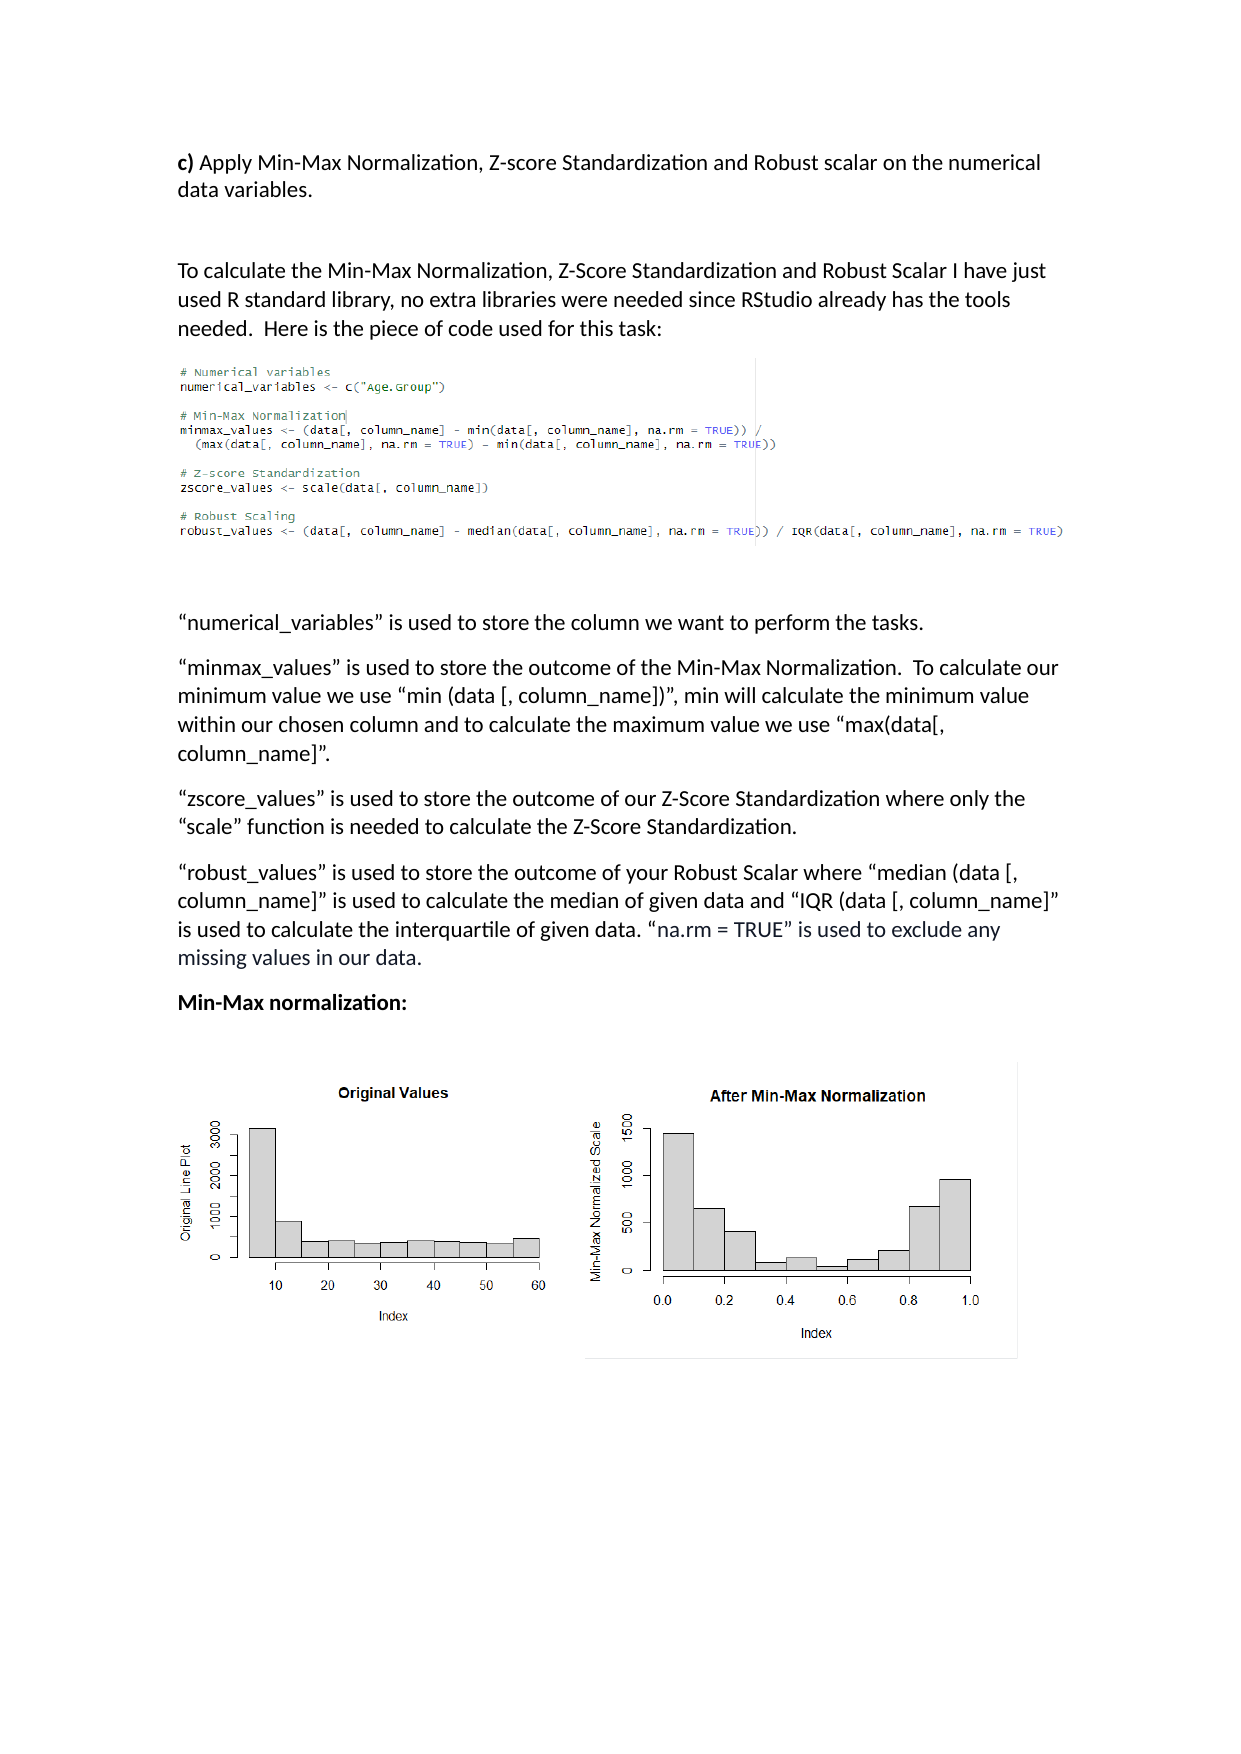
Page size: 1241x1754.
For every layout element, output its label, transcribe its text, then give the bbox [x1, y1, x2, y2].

text To calculate the Min-Max Normalization, Z-Score Standardization and Robust Scalar I have just used R standard library, no extra libraries were needed since RStudio already has the tools needed. Here is the piece of code used for this task: [177, 257, 1063, 342]
text “numerical_variables” is used to store the column we want to perform the tasks. [177, 608, 1063, 636]
text Min-Max normalization: [177, 988, 1063, 1016]
text c) Apply Min-Max Normalization, Z-score Standardization and Robust scalar on the numerical data variables. [177, 148, 1063, 204]
text “robust_values” is used to store the outcome of your Robust Scalar where “median (data [, column_name]” is used to calculate the median of given data and “IQR (data [, column_name]” is used to calculate the interquartile of given data. “na.rm = TRUE” is used to exclude any missing values in our data. [177, 858, 1063, 971]
text “minmax_values” is used to store the outcome of the Min-Max Normalization. To calculate our minimum value we use “min (data [, column_name])”, min will calculate the minimum value within our chosen column and to calculate the maximum value we use “max(data[, column_name]”. [177, 653, 1063, 767]
text “zscore_values” is used to store the outcome of our Z-Score Standardization where only the “scale” function is needed to calculate the Z-Score Standardization. [177, 784, 1063, 840]
